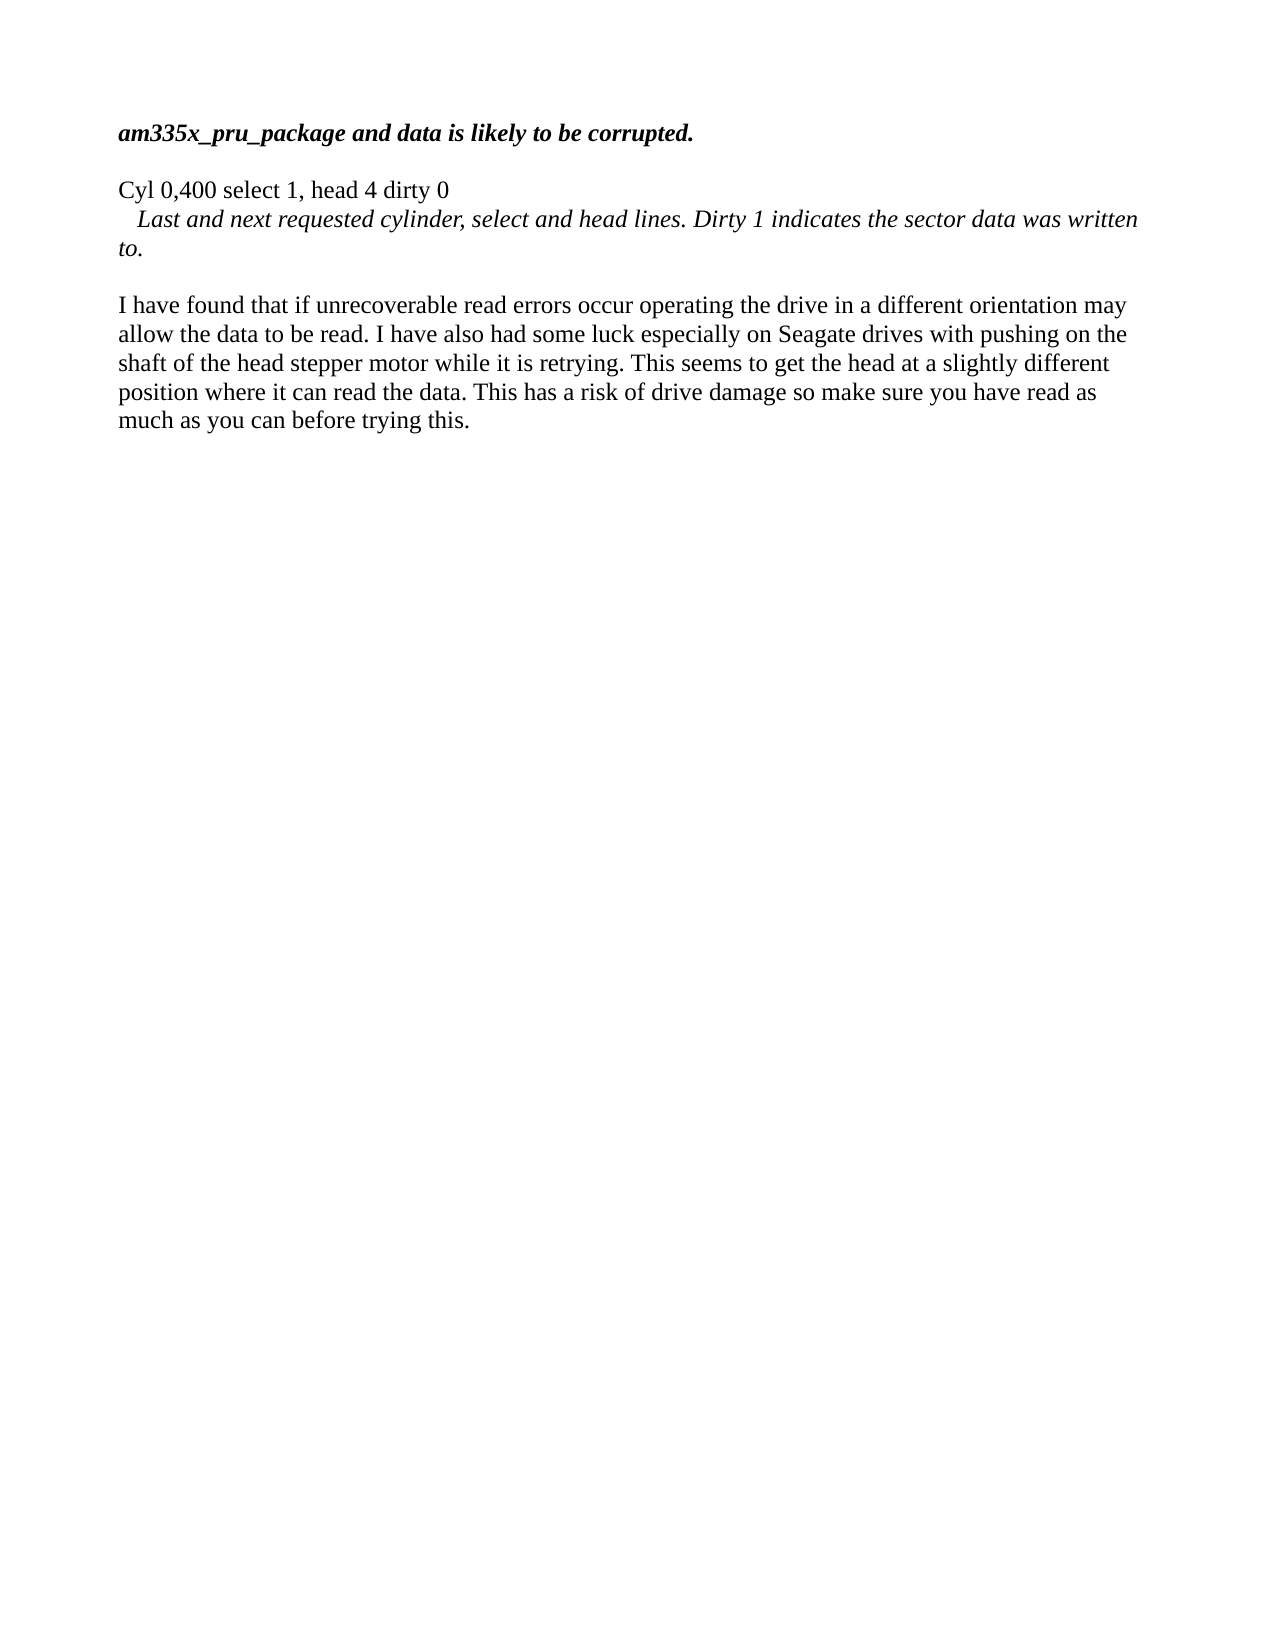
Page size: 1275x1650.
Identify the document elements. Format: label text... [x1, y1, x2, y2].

text Cyl 0,400 select 1, head 4 dirty 0 [118, 176, 1157, 204]
text Last and next requested cylinder, select and head lines. Dirty 1 indicates the sector data was written to. [118, 204, 1157, 262]
text I have found that if unrecoverable read errors occur operating the drive in a different orientation may allow the data to be read. I have also had some luck especially on Seagate drives with pushing on the shaft of the head stepper motor while it is retrying. This seems to get the head at a slightly different position where it can read the data. This has a risk of drive damage so make sure you have read as much as you can before trying this. [118, 291, 1157, 434]
text am335x_pru_package and data is likely to be corrupted. [118, 118, 1157, 147]
